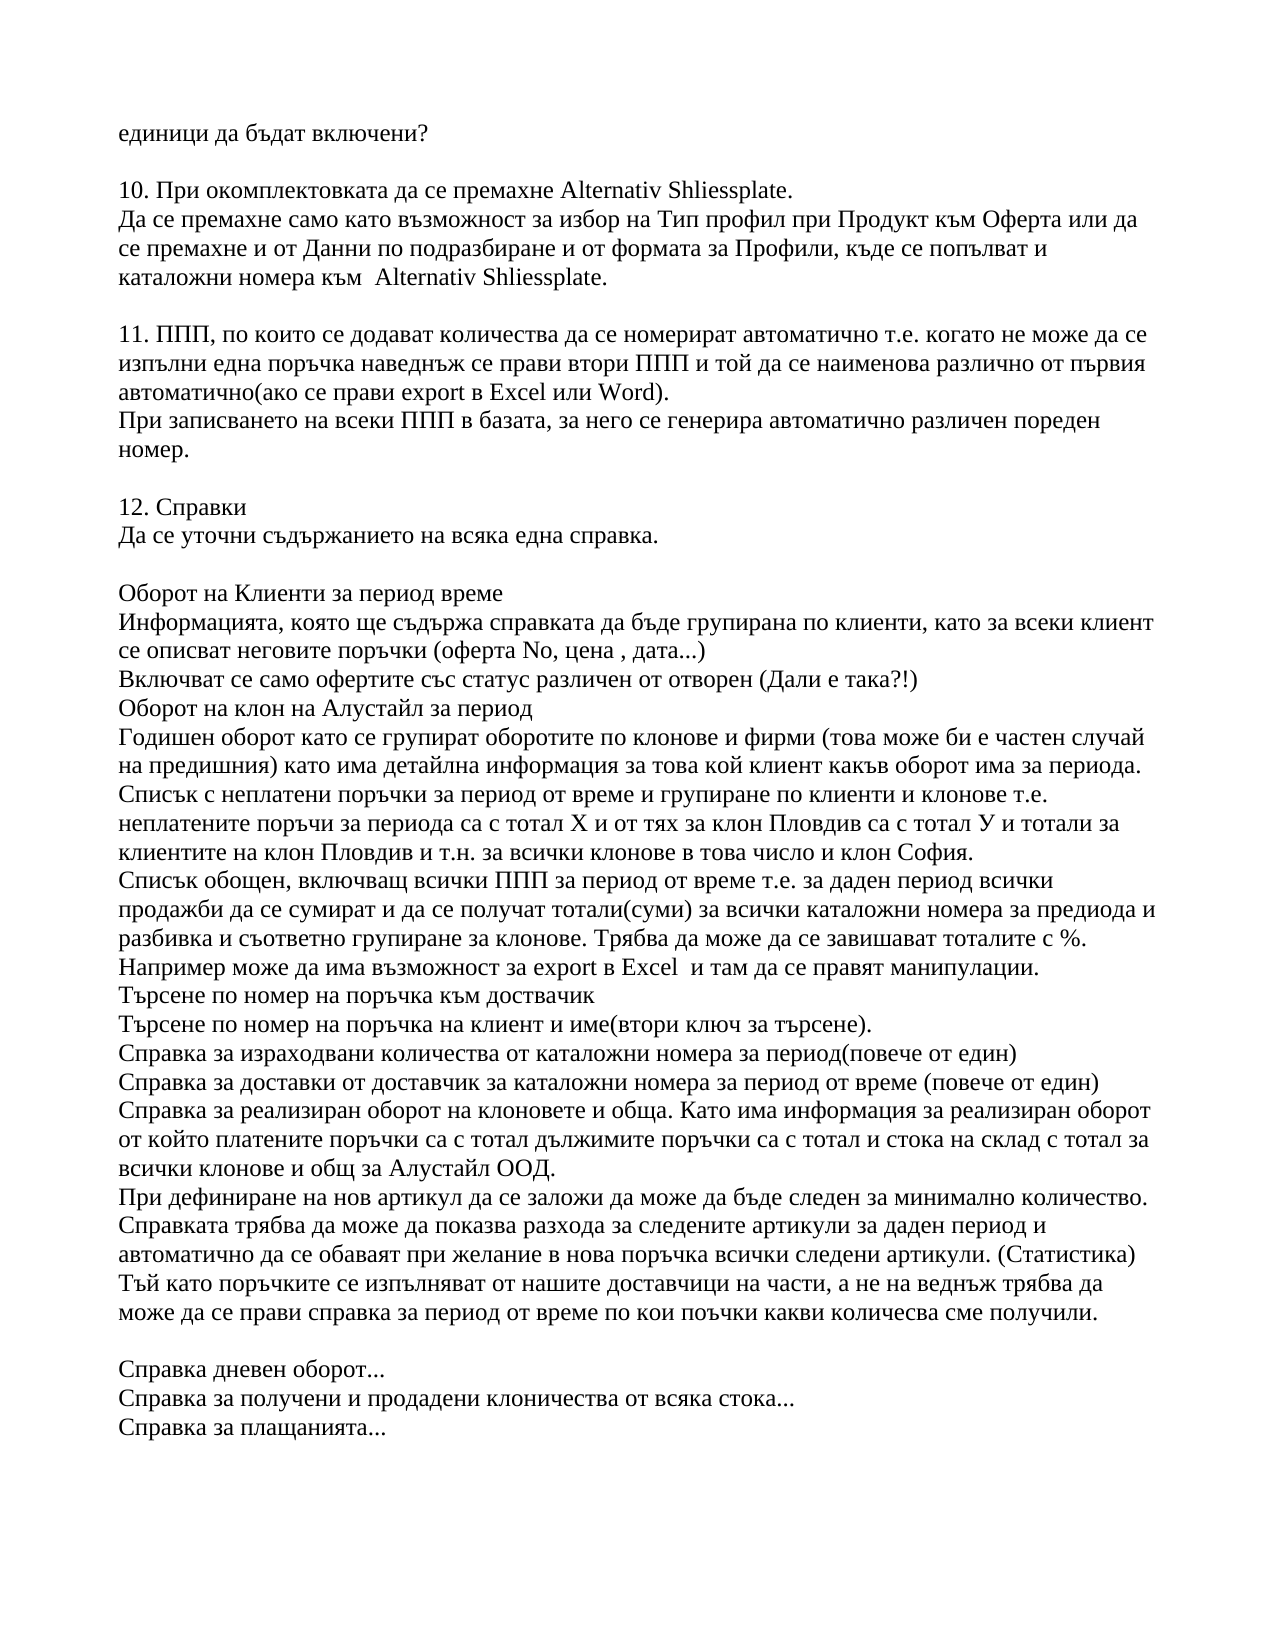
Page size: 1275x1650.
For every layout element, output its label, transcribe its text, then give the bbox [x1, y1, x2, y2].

text Справка за израходвани количества от каталожни номера за период(повече от един) [118, 1038, 1157, 1067]
text Тъй като поръчките се изпълняват от нашите доставчици на части, а не на веднъж трябва да може да се прави справка за период от време по кои поъчки какви количесва сме получили. [118, 1268, 1157, 1326]
text Оборот на Клиенти за период време [118, 578, 1157, 607]
text 10. При окомплектовката да се премахне Alternativ Shliessplate. [118, 176, 1157, 204]
text Търсене по номер на поръчка към доствачик [118, 981, 1157, 1009]
text Списък с неплатени поръчки за период от време и групиране по клиенти и клонове т.е. неплатените поръчи за периода са с тотал Х и от тях за клон Пловдив са с тотал У и тотали за клиентите на клон Пловдив и т.н. за всички клонове в това число и клон София. [118, 779, 1157, 866]
text 11. ППП, по които се додават количества да се номерират автоматично т.е. когато не може да се изпълни една поръчка наведнъж се прави втори ППП и той да се наименова различно от първия автоматично(ако се прави export в Excel или Word). [118, 319, 1157, 406]
text Да се уточни съдържанието на всяка една справка. [118, 521, 1157, 549]
text При дефиниране на нов артикул да се заложи да може да бъде следен за минимално количество. Справката трябва да може да показва разхода за следените артикули за даден период и автоматично да се обаваят при желание в нова поръчка всички следени артикули. (Статистика) [118, 1182, 1157, 1268]
text Търсене по номер на поръчка на клиент и име(втори ключ за търсене). [118, 1009, 1157, 1038]
text единици да бъдат включени? [118, 118, 1157, 147]
text Оборот на клон на Алустайл за период [118, 693, 1157, 722]
text Да се премахне само като възможност за избор на Тип профил при Продукт към Оферта или да се премахне и от Данни по подразбиране и от формата за Профили, къде се попълват и каталожни номера към Alternativ Shliessplate. [118, 204, 1157, 291]
text Годишен оборот като се групират оборотите по клонове и фирми (това може би е частен случай на предишния) като има детайлна информация за това кой клиент какъв оборот има за периода. [118, 722, 1157, 779]
text Включват се само офертите със статус различен от отворен (Дали е така?!) [118, 664, 1157, 693]
text Информацията, която ще съдържа справката да бъде групирана по клиенти, като за всеки клиент се описват неговите поръчки (оферта No, цена , дата...) [118, 607, 1157, 664]
text 12. Справки [118, 492, 1157, 521]
text Справка за доставки от доставчик за каталожни номера за период от време (повече от един) [118, 1067, 1157, 1096]
text Справка за плащанията... [118, 1412, 1157, 1441]
text Справка за получени и продадени клоничества от всяка стока... [118, 1383, 1157, 1412]
text Списък обощен, включващ всички ППП за период от време т.е. за даден период всички продажби да се сумират и да се получат тотали(суми) за всички каталожни номера за предиода и разбивка и съответно групиране за клонове. Трябва да може да се завишават тоталите с %. Например може да има възможност за еxport в Excel и там да се правят манипулации. [118, 866, 1157, 981]
text Справка дневен оборот... [118, 1354, 1157, 1383]
text Справка за реализиран оборот на клоновете и обща. Като има информация за реализиран оборот от който платените поръчки са с тотал дължимите поръчки са с тотал и стока на склад с тотал за всички клонове и общ за Алустайл ООД. [118, 1096, 1157, 1182]
text При записването на всеки ППП в базата, за него се генерира автоматично различен пореден номер. [118, 406, 1157, 463]
